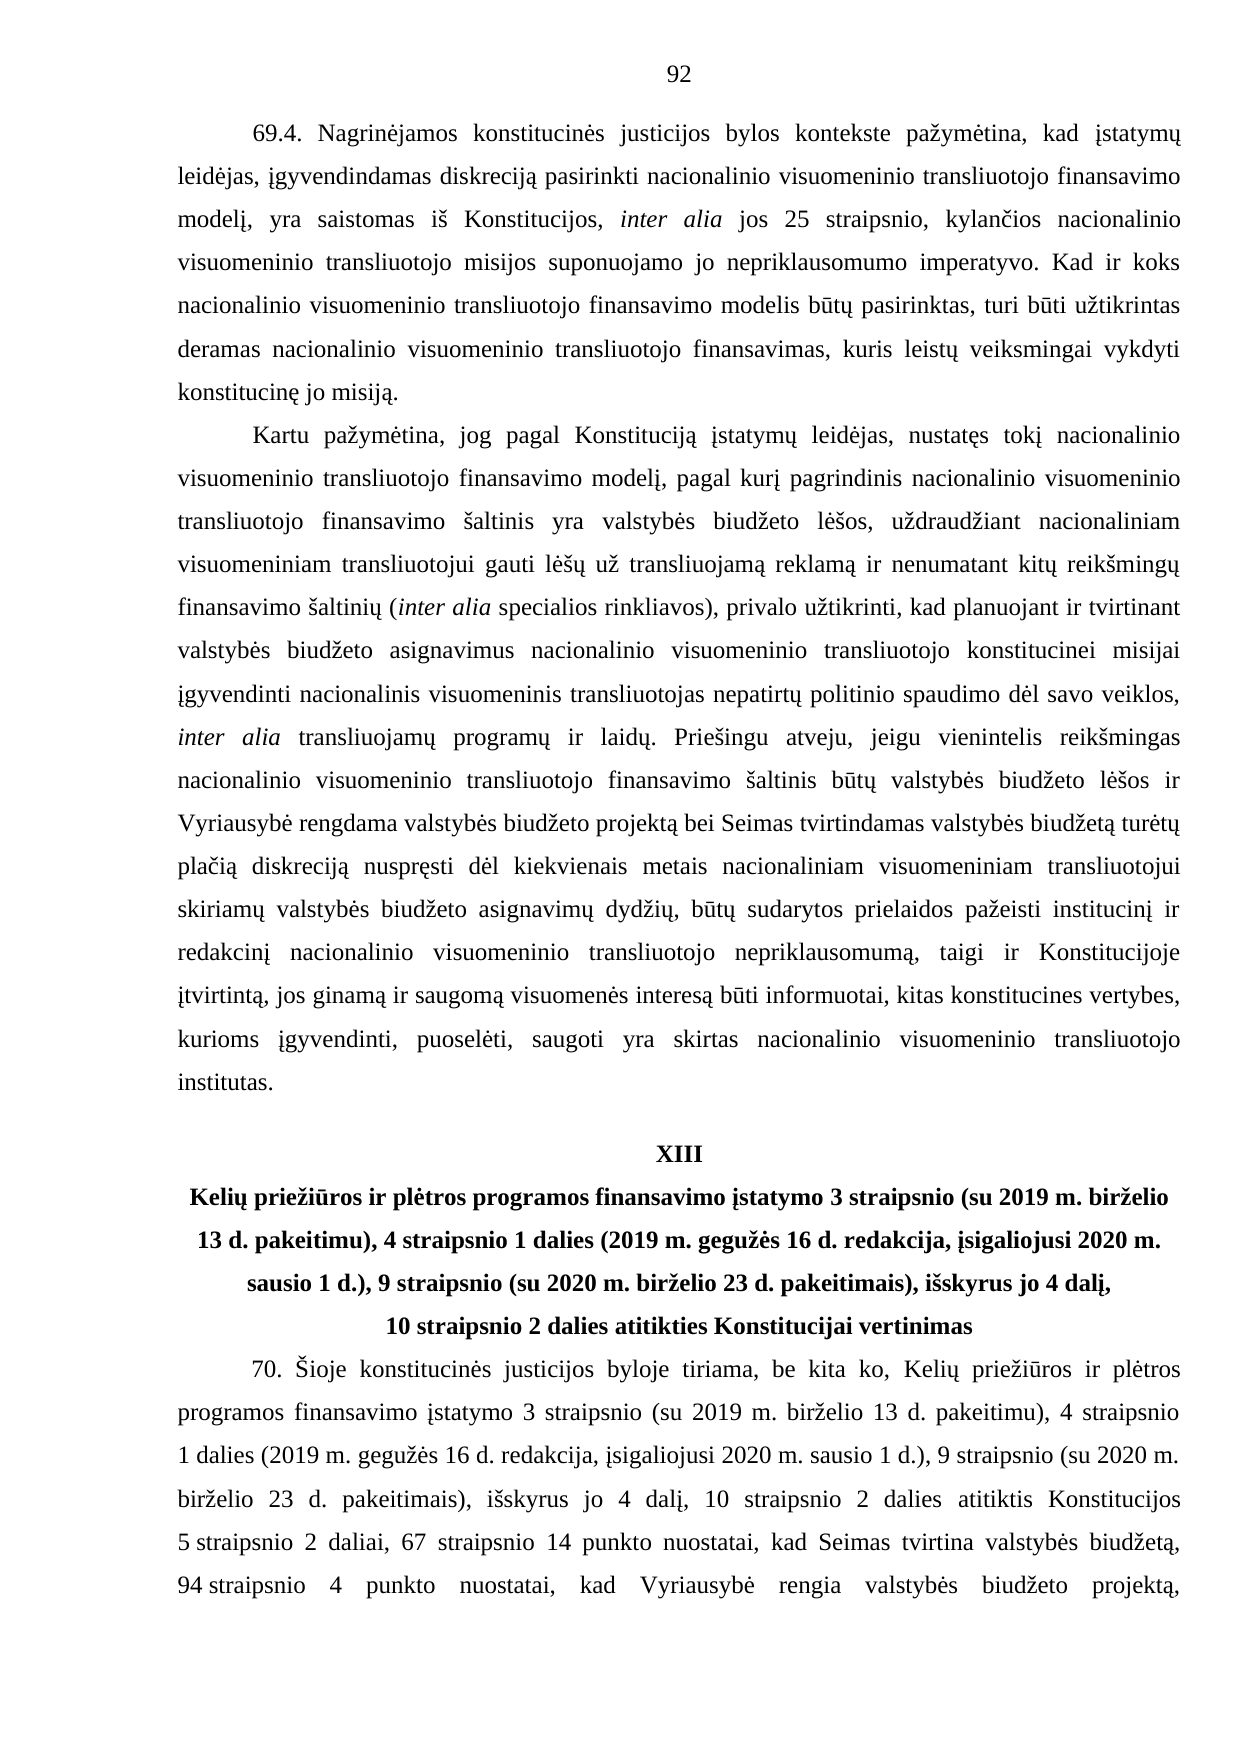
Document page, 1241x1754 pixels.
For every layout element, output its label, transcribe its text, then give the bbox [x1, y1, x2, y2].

text XIII [177, 1139, 1181, 1167]
text Kartu pažymėtina, jog pagal Konstituciją įstatymų leidėjas, nustatęs tokį nacionalinio visuomeninio transliuotojo finansavimo modelį, pagal kurį pagrindinis nacionalinio visuomeninio transliuotojo finansavimo šaltinis yra valstybės biudžeto lėšos, uždraudžiant nacionaliniam visuomeniniam transliuotojui gauti lėšų už transliuojamą reklamą ir nenumatant kitų reikšmingų finansavimo šaltinių (inter alia specialios rinkliavos), privalo užtikrinti, kad planuojant ir tvirtinant valstybės biudžeto asignavimus nacionalinio visuomeninio transliuotojo konstitucinei misijai įgyvendinti nacionalinis visuomeninis transliuotojas nepatirtų politinio spaudimo dėl savo veiklos, inter alia transliuojamų programų ir laidų. Priešingu atveju, jeigu vienintelis reikšmingas nacionalinio visuomeninio transliuotojo finansavimo šaltinis būtų valstybės biudžeto lėšos ir Vyriausybė rengdama valstybės biudžeto projektą bei Seimas tvirtindamas valstybės biudžetą turėtų plačią diskreciją nuspręsti dėl kiekvienais metais nacionaliniam visuomeniniam transliuotojui skiriamų valstybės biudžeto asignavimų dydžių, būtų sudarytos prielaidos pažeisti institucinį ir redakcinį nacionalinio visuomeninio transliuotojo nepriklausomumą, taigi ir Konstitucijoje įtvirtintą, jos ginamą ir saugomą visuomenės interesą būti informuotai, kitas konstitucines vertybes, kurioms įgyvendinti, puoselėti, saugoti yra skirtas nacionalinio visuomeninio transliuotojo institutas. [177, 420, 1181, 1096]
text 69.4. Nagrinėjamos konstitucinės justicijos bylos kontekste pažymėtina, kad įstatymų leidėjas, įgyvendindamas diskreciją pasirinkti nacionalinio visuomeninio transliuotojo finansavimo modelį, yra saistomas iš Konstitucijos, inter alia jos 25 straipsnio, kylančios nacionalinio visuomeninio transliuotojo misijos suponuojamo jo nepriklausomumo imperatyvo. Kad ir koks nacionalinio visuomeninio transliuotojo finansavimo modelis būtų pasirinktas, turi būti užtikrintas deramas nacionalinio visuomeninio transliuotojo finansavimas, kuris leistų veiksmingai vykdyti konstitucinę jo misiją. [177, 118, 1181, 406]
text Kelių priežiūros ir plėtros programos finansavimo įstatymo 3 straipsnio (su 2019 m. birželio 13 d. pakeitimu), 4 straipsnio 1 dalies (2019 m. gegužės 16 d. redakcija, įsigaliojusi 2020 m. sausio 1 d.), 9 straipsnio (su 2020 m. birželio 23 d. pakeitimais), išskyrus jo 4 dalį, 10 straipsnio 2 dalies atitikties Konstitucijai vertinimas [177, 1182, 1181, 1340]
text 70. Šioje konstitucinės justicijos byloje tiriama, be kita ko, Kelių priežiūros ir plėtros programos finansavimo įstatymo 3 straipsnio (su 2019 m. birželio 13 d. pakeitimu), 4 straipsnio 1 dalies (2019 m. gegužės 16 d. redakcija, įsigaliojusi 2020 m. sausio 1 d.), 9 straipsnio (su 2020 m. birželio 23 d. pakeitimais), išskyrus jo 4 dalį, 10 straipsnio 2 dalies atitiktis Konstitucijos 5 straipsnio 2 daliai, 67 straipsnio 14 punkto nuostatai, kad Seimas tvirtina valstybės biudžetą, 94 straipsnio 4 punkto nuostatai, kad Vyriausybė rengia valstybės biudžeto projektą, [177, 1354, 1181, 1599]
